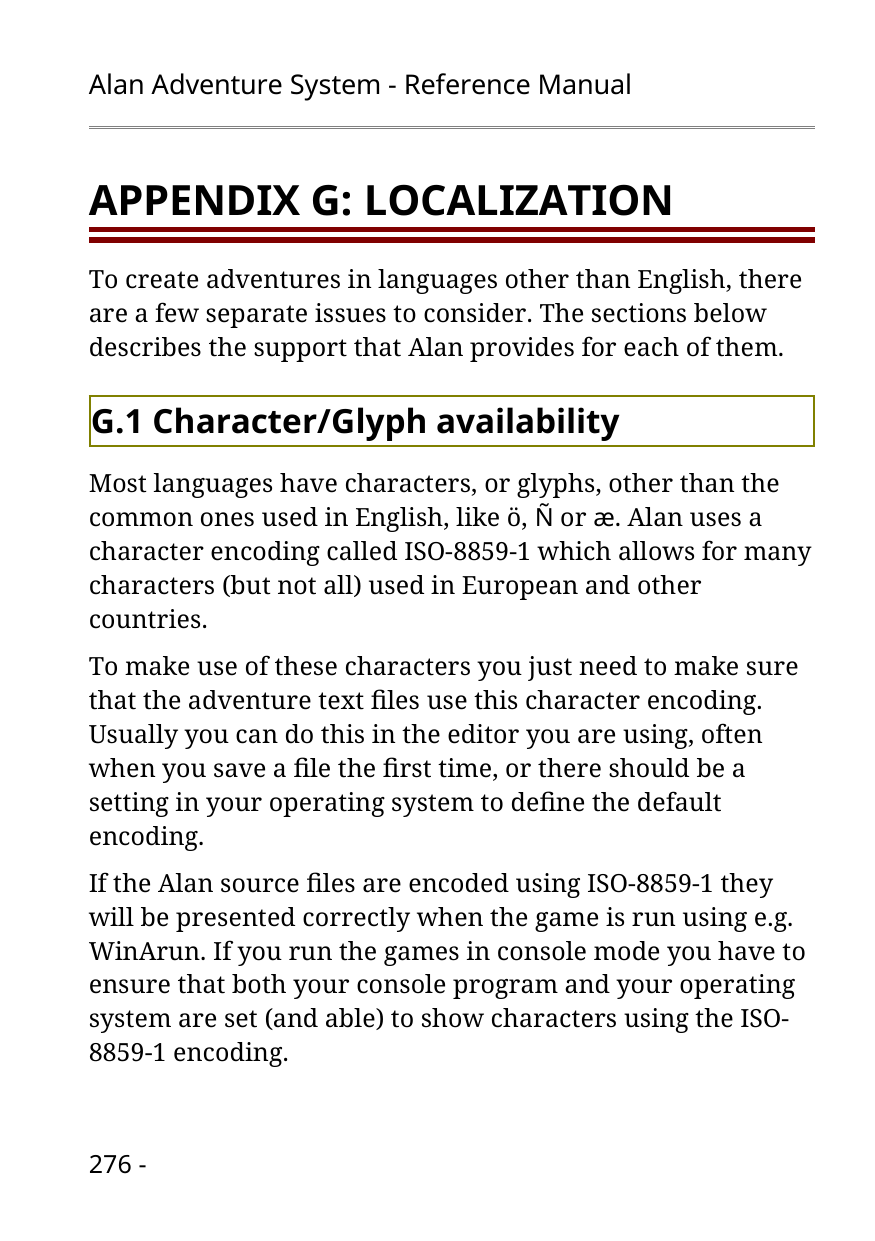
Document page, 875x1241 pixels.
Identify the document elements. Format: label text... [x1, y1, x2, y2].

subtitle Localization [88, 171, 815, 243]
subtitle Character/Glyph availability [91, 397, 813, 445]
text If the Alan source files are encoded using ISO-8859-1 they will be presented correctly when the game is run using e.g. WinArun. If you run the games in console mode you have to ensure that both your console program and your operating system are set (and able) to show characters using the ISO-8859-1 encoding. [88, 866, 815, 1069]
text To create adventures in languages other than English, there are a few separate issues to consider. The sections below describes the support that Alan provides for each of them. [88, 262, 815, 363]
text Most languages have characters, or glyphs, other than the common ones used in English, like ö, Ñ or æ. Alan uses a character encoding called ISO-8859-1 which allows for many characters (but not all) used in European and other countries. [88, 466, 815, 636]
text To make use of these characters you just need to make sure that the adventure text files use this character encoding. Usually you can do this in the editor you are using, often when you save a file the first time, or there should be a setting in your operating system to define the default encoding. [88, 649, 815, 853]
